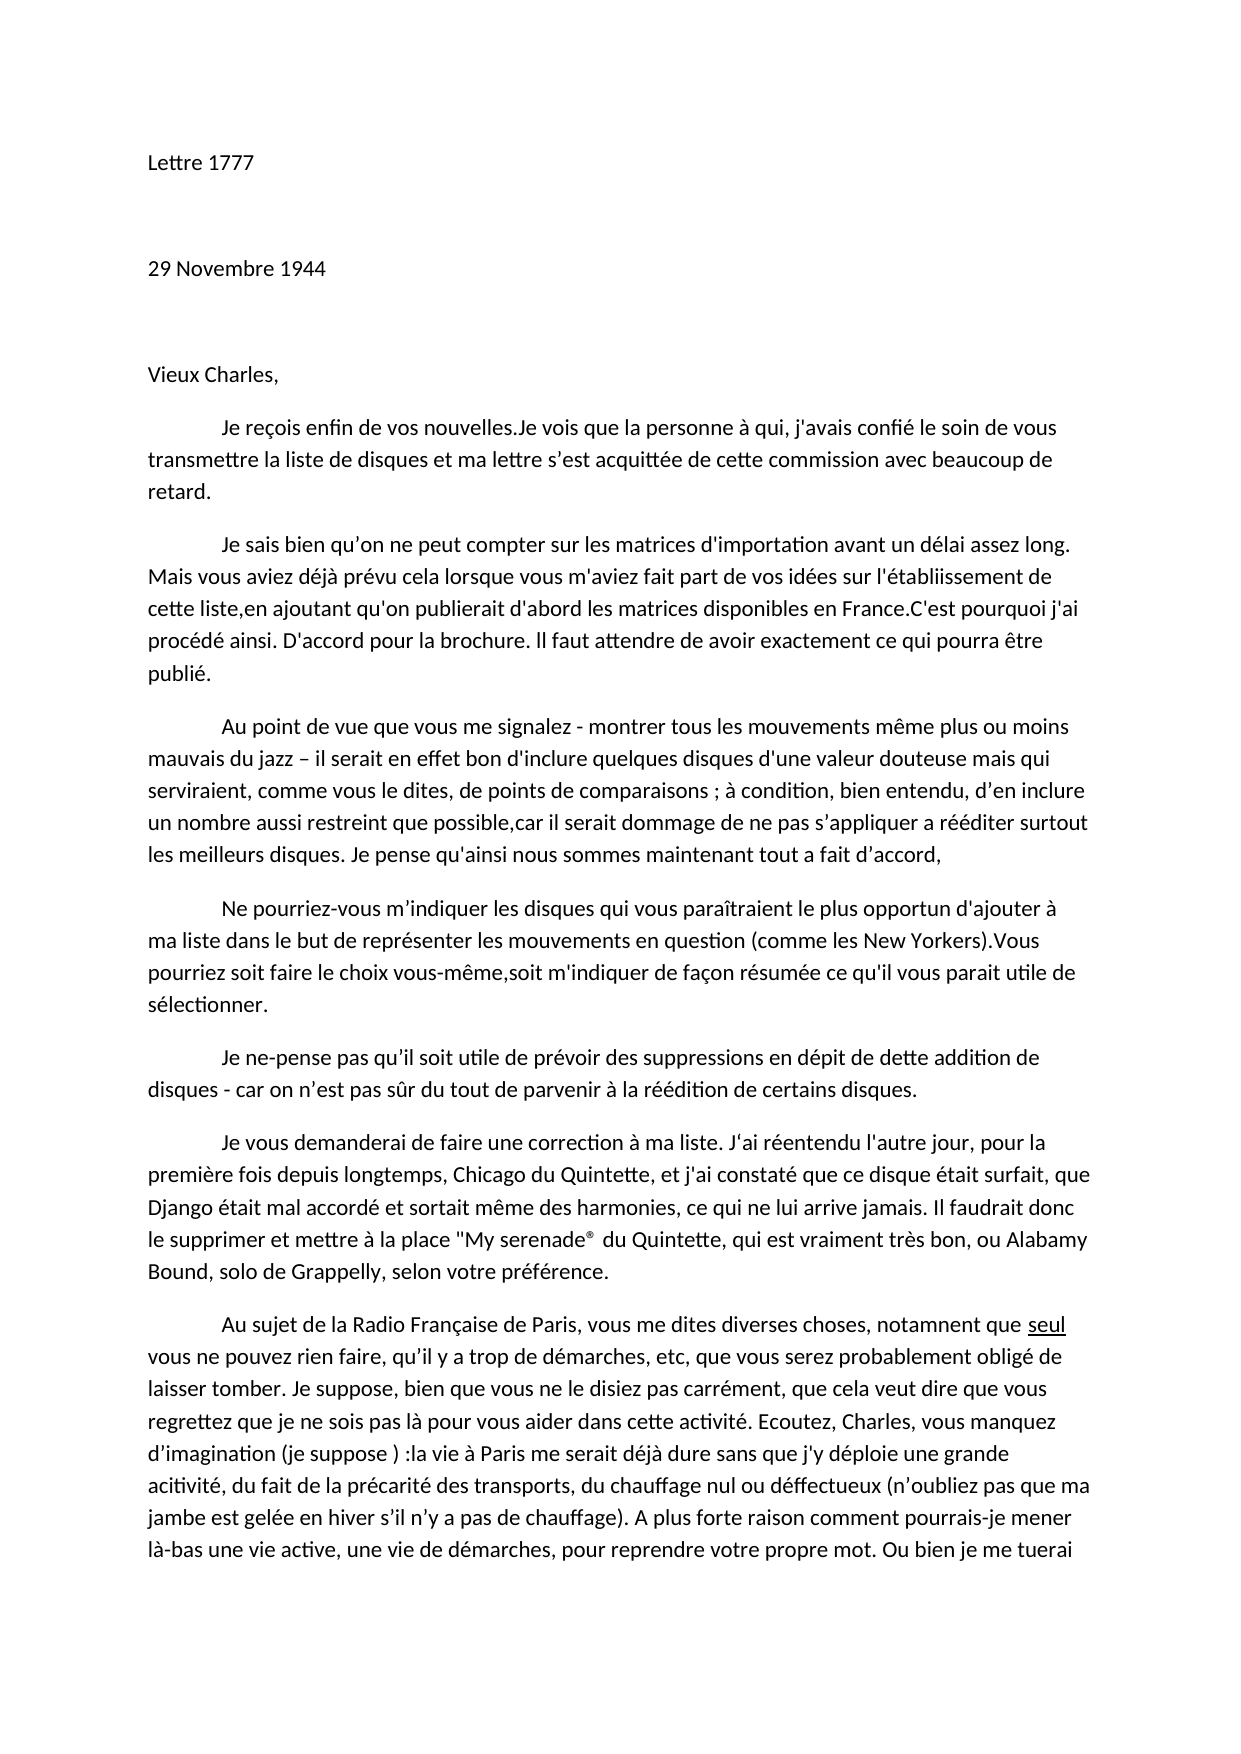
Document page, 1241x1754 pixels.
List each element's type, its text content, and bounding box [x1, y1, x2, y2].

text 29 Novembre 1944 [148, 254, 1093, 282]
text Lettre 1777 [148, 148, 1093, 176]
text Au point de vue que vous me signalez - montrer tous les mouvements même plus ou moins mauvais du jazz – il serait en effet bon d'inclure quelques disques d'une valeur douteuse mais qui serviraient, comme vous le dites, de points de comparaisons ; à condition, bien entendu, d’en inclure un nombre aussi restreint que possible,car il serait dommage de ne pas s’appliquer a rééditer surtout les meilleurs disques. Je pense qu'ainsi nous sommes maintenant tout a fait d’accord, [148, 712, 1093, 869]
text Vieux Charles, [148, 360, 1093, 388]
text Ne pourriez-vous m’indiquer les disques qui vous paraîtraient le plus opportun d'ajouter à ma liste dans le but de représenter les mouvements en question (comme les New Yorkers).Vous pourriez soit faire le choix vous-même,soit m'indiquer de façon résumée ce qu'il vous parait utile de sélectionner. [148, 894, 1093, 1018]
text Je reçois enfin de vos nouvelles.Je vois que la personne à qui, j'avais confié le soin de vous transmettre la liste de disques et ma lettre s’est acquittée de cette commission avec beaucoup de retard. [148, 413, 1093, 505]
text Je ne-pense pas qu’il soit utile de prévoir des suppressions en dépit de dette addition de disques - car on n’est pas sûr du tout de parvenir à la réédition de certains disques. [148, 1043, 1093, 1103]
text Je vous demanderai de faire une correction à ma liste. J‘ai réentendu l'autre jour, pour la première fois depuis longtemps, Chicago du Quintette, et j'ai constaté que ce disque était surfait, que Django était mal accordé et sortait même des harmonies, ce qui ne lui arrive jamais. Il faudrait donc le supprimer et mettre à la place "My serenade® du Quintette, qui est vraiment très bon, ou Alabamy Bound, solo de Grappelly, selon votre préférence. [148, 1128, 1093, 1285]
text Au sujet de la Radio Française de Paris, vous me dites diverses choses, notamnent que seul vous ne pouvez rien faire, qu’il y a trop de démarches, etc, que vous serez probablement obligé de laisser tomber. Je suppose, bien que vous ne le disiez pas carrément, que cela veut dire que vous regrettez que je ne sois pas là pour vous aider dans cette activité. Ecoutez, Charles, vous manquez d’imagination (je suppose ) :la vie à Paris me serait déjà dure sans que j'y déploie une grande acitivité, du fait de la précarité des transports, du chauffage nul ou déffectueux (n’oubliez pas que ma jambe est gelée en hiver s’il n’y a pas de chauffage). A plus forte raison comment pourrais-je mener là-bas une vie active, une vie de démarches, pour reprendre votre propre mot. Ou bien je me tuerai [148, 1310, 1093, 1563]
text Je sais bien qu’on ne peut compter sur les matrices d'importation avant un délai assez long. Mais vous aviez déjà prévu cela lorsque vous m'aviez fait part de vos idées sur l'établiissement de cette liste,en ajoutant qu'on publierait d'abord les matrices disponibles en France.C'est pourquoi j'ai procédé ainsi. D'accord pour la brochure. ll faut attendre de avoir exactement ce qui pourra être publié. [148, 530, 1093, 687]
